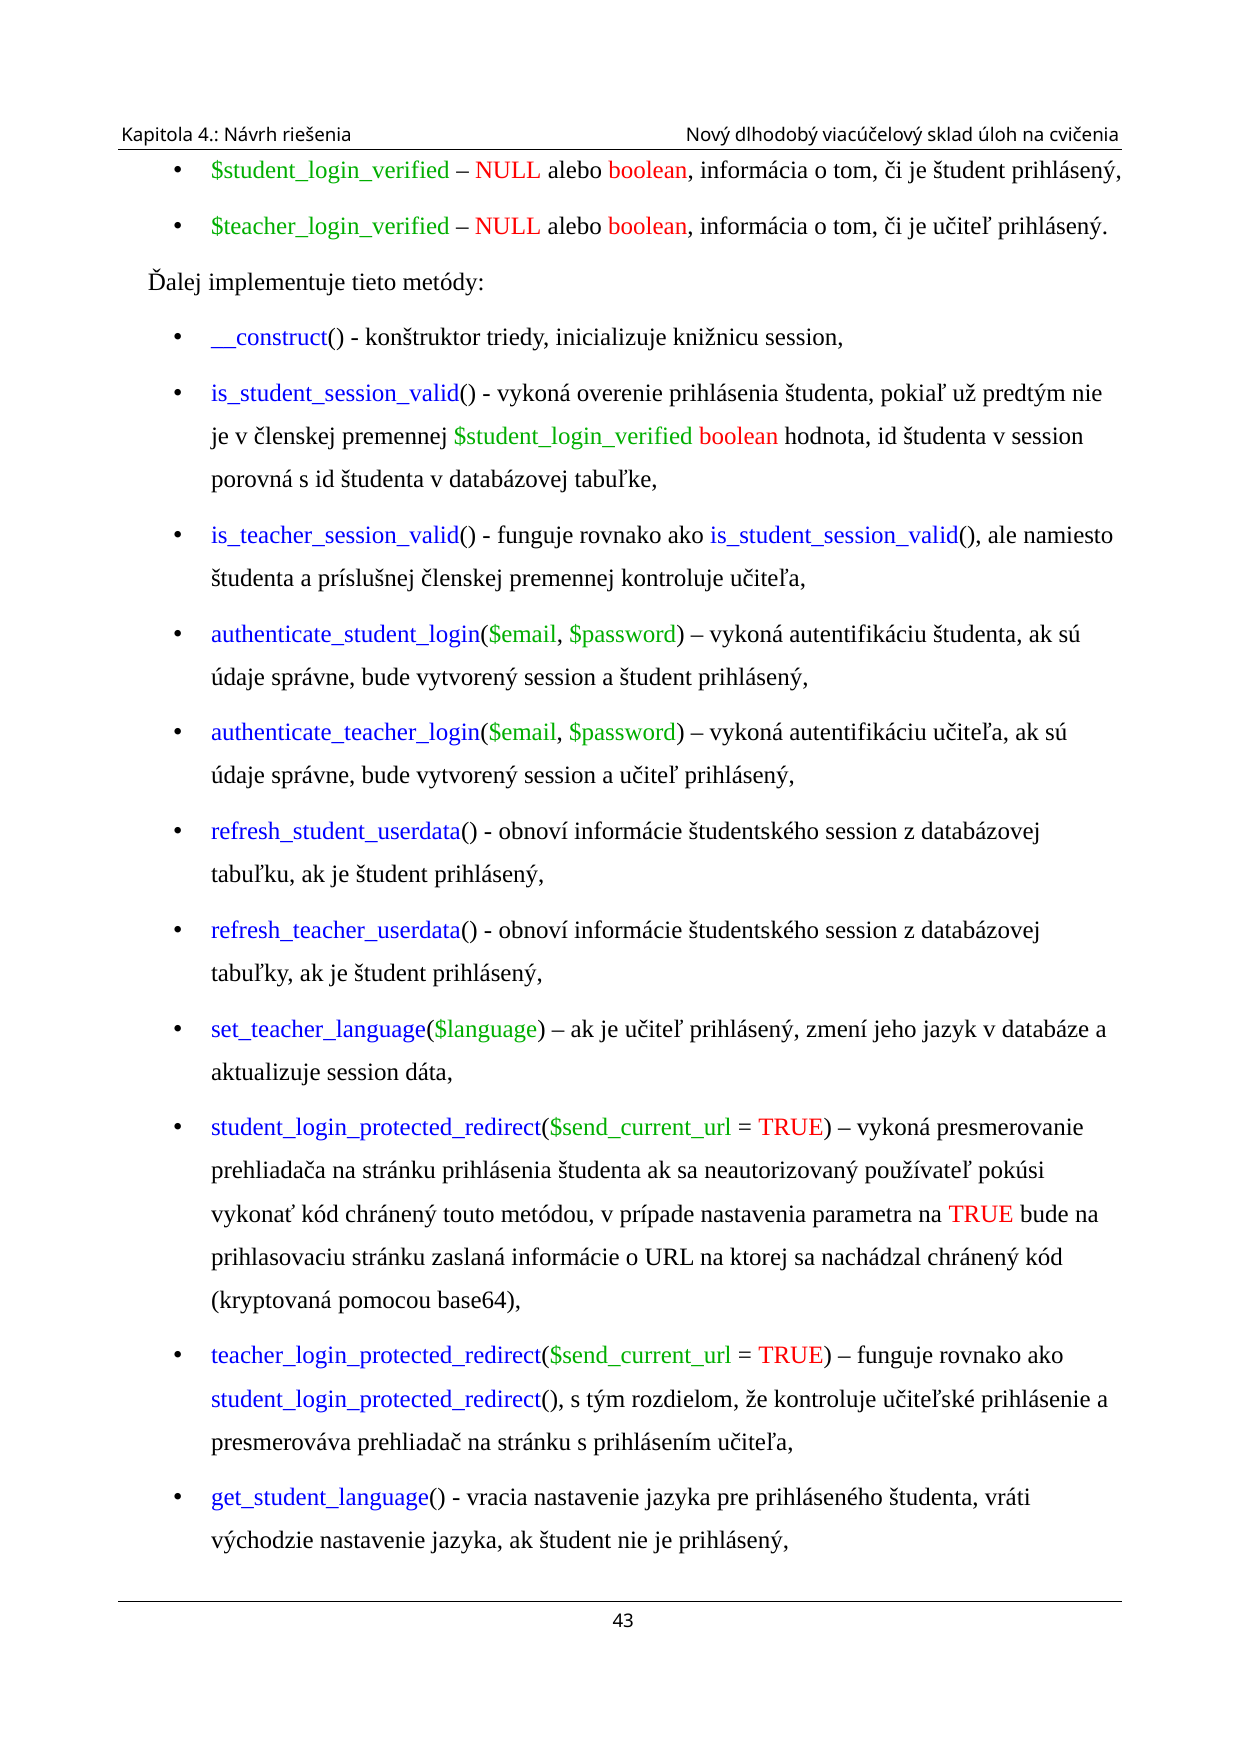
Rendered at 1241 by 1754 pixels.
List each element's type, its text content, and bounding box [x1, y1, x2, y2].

list authenticate_teacher_login($email, $password) – vykoná autentifikáciu učiteľa, ak sú údaje správne, bude vytvorený session a učiteľ prihlásený, [173, 717, 1122, 789]
list set_teacher_language($language) – ak je učiteľ prihlásený, zmení jeho jazyk v databáze a aktualizuje session dáta, [173, 1014, 1122, 1086]
list is_teacher_session_valid() - funguje rovnako ako is_student_session_valid(), ale namiesto študenta a príslušnej členskej premennej kontroluje učiteľa, [173, 520, 1122, 592]
list $student_login_verified – NULL alebo boolean, informácia o tom, či je študent prihlásený, [173, 156, 1122, 184]
list $teacher_login_verified – NULL alebo boolean, informácia o tom, či je učiteľ prihlásený. [173, 211, 1122, 240]
list refresh_teacher_userdata() - obnoví informácie študentského session z databázovej tabuľky, ak je študent prihlásený, [173, 915, 1122, 987]
list get_student_language() - vracia nastavenie jazyka pre prihláseného študenta, vráti východzie nastavenie jazyka, ak študent nie je prihlásený, [173, 1482, 1122, 1554]
list student_login_protected_redirect($send_current_url = TRUE) – vykoná presmerovanie prehliadača na stránku prihlásenia študenta ak sa neautorizovaný používateľ pokúsi vykonať kód chránený touto metódou, v prípade nastavenia parametra na TRUE bude na prihlasovaciu stránku zaslaná informácie o URL na ktorej sa nachádzal chránený kód (kryptovaná pomocou base64), [173, 1112, 1122, 1314]
list teacher_login_protected_redirect($send_current_url = TRUE) – funguje rovnako ako student_login_protected_redirect(), s tým rozdielom, že kontroluje učiteľské prihlásenie a presmerováva prehliadač na stránku s prihlásením učiteľa, [173, 1341, 1122, 1456]
list authenticate_student_login($email, $password) – vykoná autentifikáciu študenta, ak sú údaje správne, bude vytvorený session a študent prihlásený, [173, 619, 1122, 691]
list __construct() - konštruktor triedy, inicializuje knižnicu session, [173, 322, 1122, 351]
list refresh_student_userdata() - obnoví informácie študentského session z databázovej tabuľku, ak je študent prihlásený, [173, 816, 1122, 888]
text Ďalej implementuje tieto metódy: [136, 267, 1122, 296]
list is_student_session_valid() - vykoná overenie prihlásenia študenta, pokiaľ už predtým nie je v členskej premennej $student_login_verified boolean hodnota, id študenta v session porovná s id študenta v databázovej tabuľke, [173, 378, 1122, 493]
